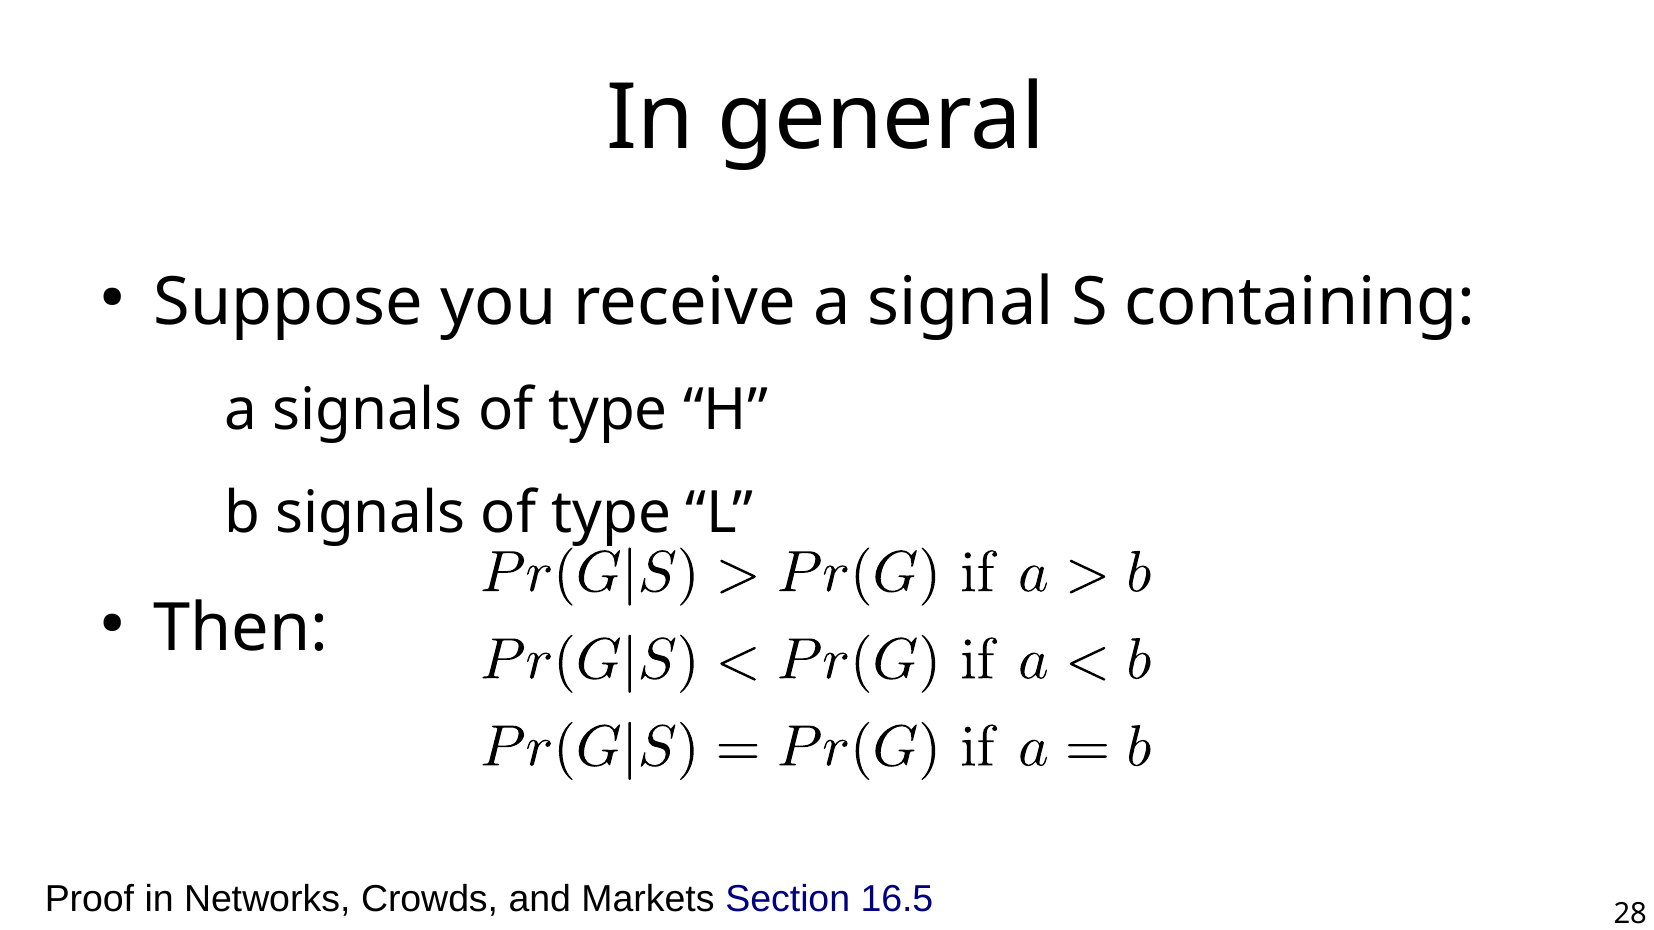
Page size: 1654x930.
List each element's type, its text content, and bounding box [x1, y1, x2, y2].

list Suppose you receive a signal S containing: a signals of type “H” b signals of type “L” Then: [82, 252, 1571, 793]
title In general [82, 1, 1571, 225]
text_box Proof in Networks, Crowds, and Markets Section 16.5 [30, 870, 1036, 921]
text_box [480, 547, 1152, 781]
